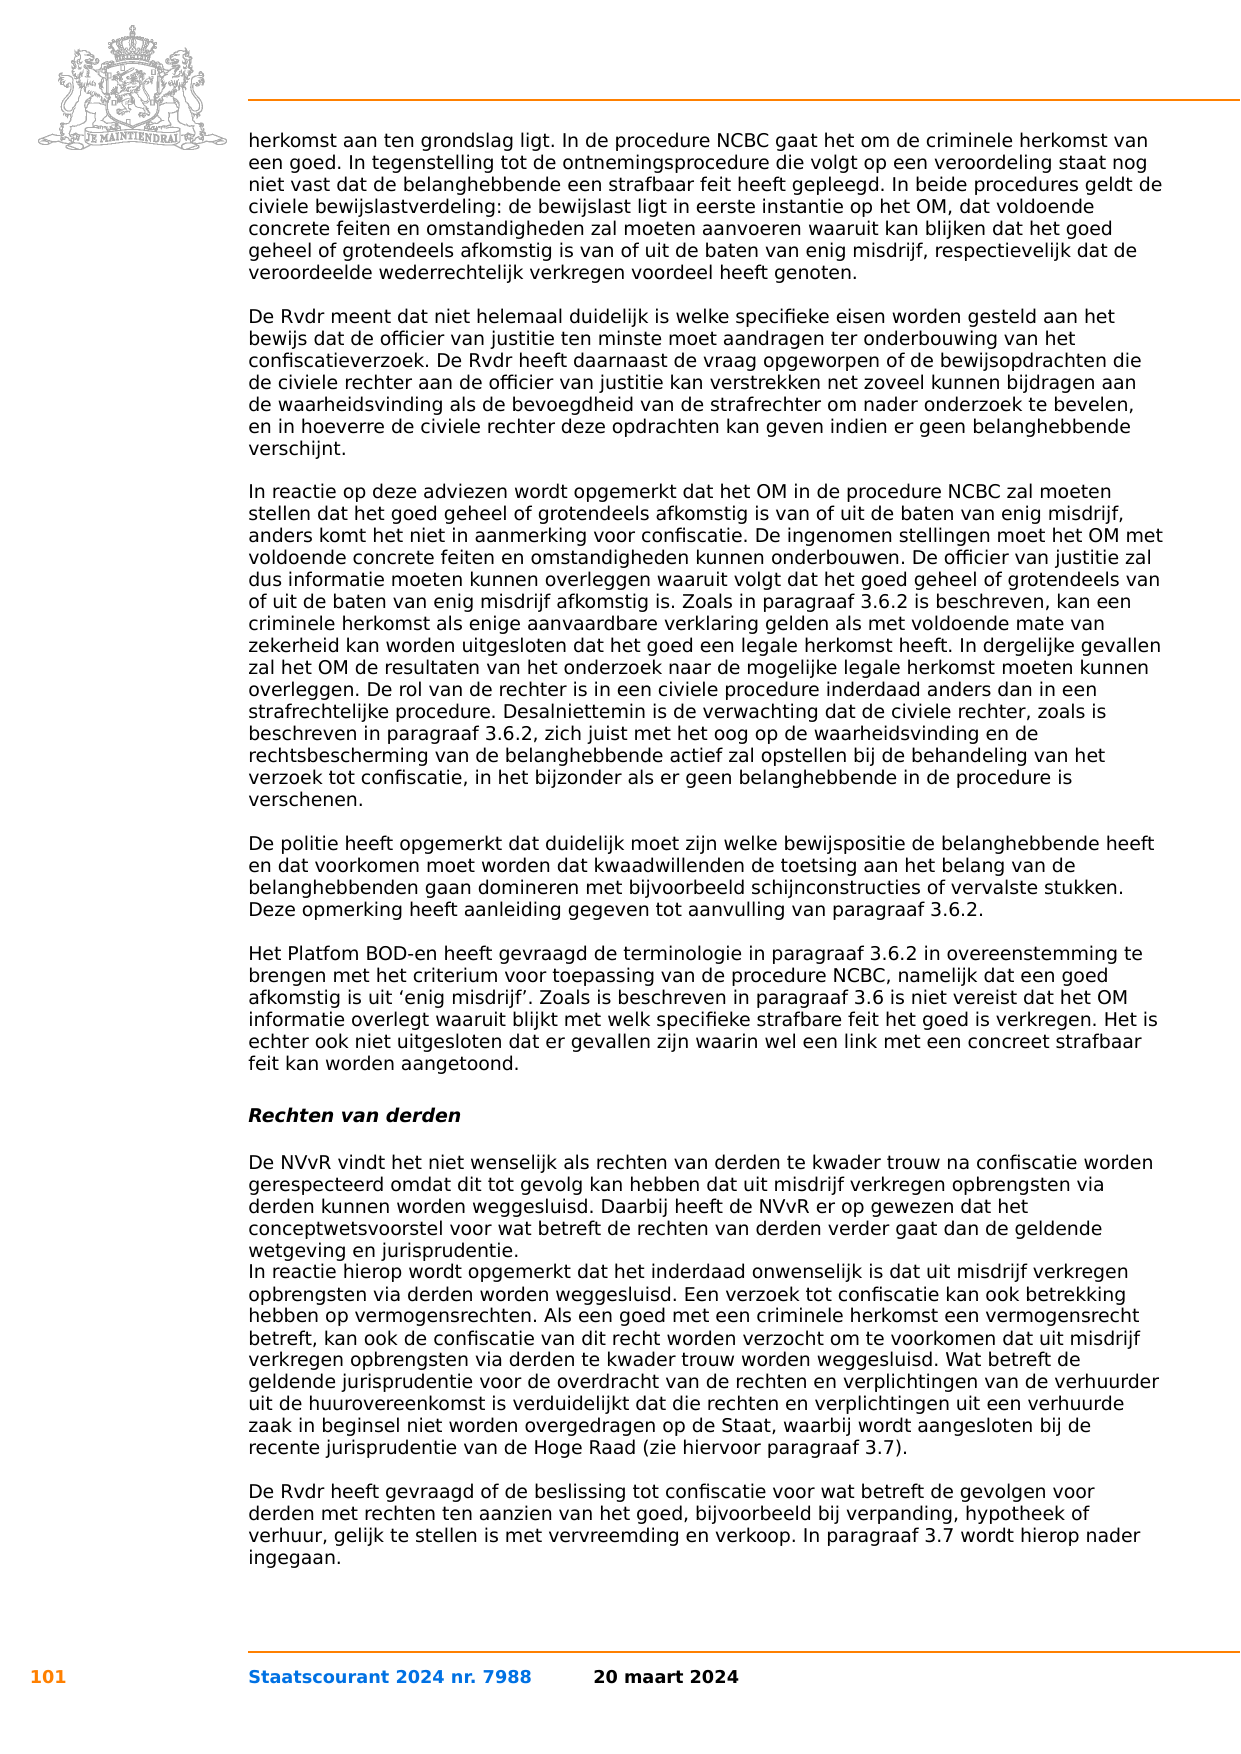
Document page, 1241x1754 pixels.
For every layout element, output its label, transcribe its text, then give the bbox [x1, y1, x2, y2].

text De NVvR vindt het niet wenselijk als rechten van derden te kwader trouw na confiscatie worden gerespecteerd omdat dit tot gevolg kan hebben dat uit misdrijf verkregen opbrengsten via derden kunnen worden weggesluisd. Daarbij heeft de NVvR er op gewezen dat het conceptwetsvoorstel voor wat betreft de rechten van derden verder gaat dan de geldende wetgeving en jurisprudentie. [248, 1152, 1163, 1261]
text herkomst aan ten grondslag ligt. In de procedure NCBC gaat het om de criminele herkomst van een goed. In tegenstelling tot de ontnemingsprocedure die volgt op een veroordeling staat nog niet vast dat de belanghebbende een strafbaar feit heeft gepleegd. In beide procedures geldt de civiele bewijslastverdeling: de bewijslast ligt in eerste instantie op het OM, dat voldoende concrete feiten en omstandigheden zal moeten aanvoeren waaruit kan blijken dat het goed geheel of grotendeels afkomstig is van of uit de baten van enig misdrijf, respectievelijk dat de veroordeelde wederrechtelijk verkregen voordeel heeft genoten. [248, 130, 1163, 284]
subtitle Rechten van derden [248, 1104, 1163, 1127]
text De politie heeft opgemerkt dat duidelijk moet zijn welke bewijspositie de belanghebbende heeft en dat voorkomen moet worden dat kwaadwillenden de toetsing aan het belang van de belanghebbenden gaan domineren met bijvoorbeeld schijnconstructies of vervalste stukken. [248, 833, 1163, 899]
picture [38, 25, 227, 150]
text De Rvdr meent dat niet helemaal duidelijk is welke specifieke eisen worden gesteld aan het bewijs dat de officier van justitie ten minste moet aandragen ter onderbouwing van het confiscatieverzoek. De Rvdr heeft daarnaast de vraag opgeworpen of de bewijsopdrachten die de civiele rechter aan de officier van justitie kan verstrekken net zoveel kunnen bijdragen aan de waarheidsvinding als de bevoegdheid van de strafrechter om nader onderzoek te bevelen, en in hoeverre de civiele rechter deze opdrachten kan geven indien er geen belanghebbende verschijnt. [248, 306, 1163, 459]
text Het Platfom BOD-en heeft gevraagd de terminologie in paragraaf 3.6.2 in overeenstemming te brengen met het criterium voor toepassing van de procedure NCBC, namelijk dat een goed afkomstig is uit ‘enig misdrijf’. Zoals is beschreven in paragraaf 3.6 is niet vereist dat het OM informatie overlegt waaruit blijkt met welk specifieke strafbare feit het goed is verkregen. Het is echter ook niet uitgesloten dat er gevallen zijn waarin wel een link met een concreet strafbaar feit kan worden aangetoond. [248, 943, 1163, 1074]
text In reactie op deze adviezen wordt opgemerkt dat het OM in de procedure NCBC zal moeten stellen dat het goed geheel of grotendeels afkomstig is van of uit de baten van enig misdrijf, anders komt het niet in aanmerking voor confiscatie. De ingenomen stellingen moet het OM met voldoende concrete feiten en omstandigheden kunnen onderbouwen. De officier van justitie zal dus informatie moeten kunnen overleggen waaruit volgt dat het goed geheel of grotendeels van of uit de baten van enig misdrijf afkomstig is. Zoals in paragraaf 3.6.2 is beschreven, kan een criminele herkomst als enige aanvaardbare verklaring gelden als met voldoende mate van zekerheid kan worden uitgesloten dat het goed een legale herkomst heeft. In dergelijke gevallen zal het OM de resultaten van het onderzoek naar de mogelijke legale herkomst moeten kunnen overleggen. De rol van de rechter is in een civiele procedure inderdaad anders dan in een strafrechtelijke procedure. Desalniettemin is de verwachting dat de civiele rechter, zoals is beschreven in paragraaf 3.6.2, zich juist met het oog op de waarheidsvinding en de rechtsbescherming van de belanghebbende actief zal opstellen bij de behandeling van het verzoek tot confiscatie, in het bijzonder als er geen belanghebbende in de procedure is verschenen. [248, 481, 1163, 811]
text De Rvdr heeft gevraagd of de beslissing tot confiscatie voor wat betreft de gevolgen voor derden met rechten ten aanzien van het goed, bijvoorbeeld bij verpanding, hypotheek of verhuur, gelijk te stellen is met vervreemding en verkoop. In paragraaf 3.7 wordt hierop nader ingegaan. [248, 1481, 1163, 1569]
text Deze opmerking heeft aanleiding gegeven tot aanvulling van paragraaf 3.6.2. [248, 899, 1163, 921]
text In reactie hierop wordt opgemerkt dat het inderdaad onwenselijk is dat uit misdrijf verkregen opbrengsten via derden worden weggesluisd. Een verzoek tot confiscatie kan ook betrekking hebben op vermogensrechten. Als een goed met een criminele herkomst een vermogensrecht betreft, kan ook de confiscatie van dit recht worden verzocht om te voorkomen dat uit misdrijf verkregen opbrengsten via derden te kwader trouw worden weggesluisd. Wat betreft de geldende jurisprudentie voor de overdracht van de rechten en verplichtingen van de verhuurder uit de huurovereenkomst is verduidelijkt dat die rechten en verplichtingen uit een verhuurde zaak in beginsel niet worden overgedragen op de Staat, waarbij wordt aangesloten bij de recente jurisprudentie van de Hoge Raad (zie hiervoor paragraaf 3.7). [248, 1261, 1163, 1459]
